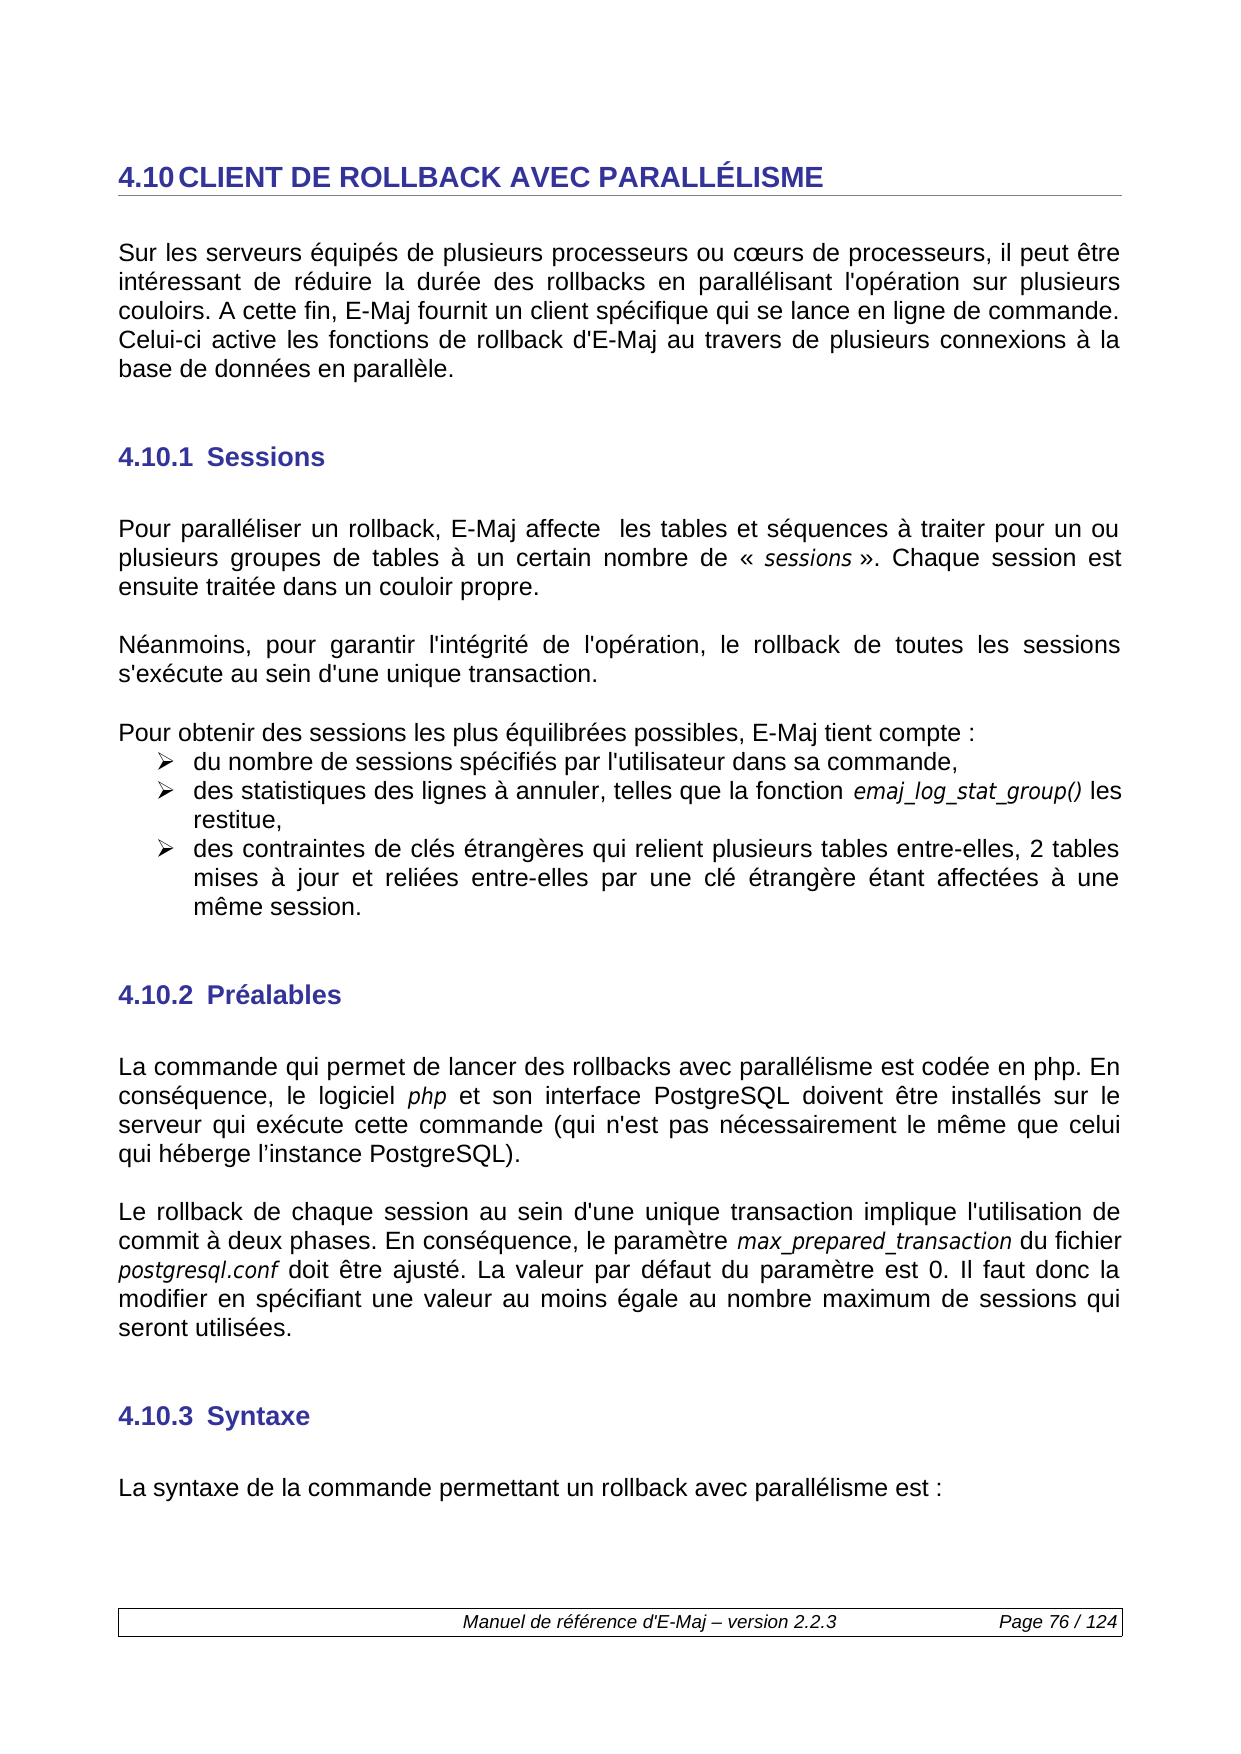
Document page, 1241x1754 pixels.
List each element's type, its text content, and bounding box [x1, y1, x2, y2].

text Néanmoins, pour garantir l'intégrité de l'opération, le rollback de toutes les sessions s'exécute au sein d'une unique transaction. [118, 630, 1122, 688]
subtitle Client de rollback avec parallélisme [118, 160, 1122, 195]
text La commande qui permet de lancer des rollbacks avec parallélisme est codée en php. En conséquence, le logiciel php et son interface PostgreSQL doivent être installés sur le serveur qui exécute cette commande (qui n'est pas nécessairement le même que celui qui héberge l’instance PostgreSQL). [118, 1052, 1122, 1168]
subtitle Sessions [118, 441, 1122, 472]
text Sur les serveurs équipés de plusieurs processeurs ou cœurs de processeurs, il peut être intéressant de réduire la durée des rollbacks en parallélisant l'opération sur plusieurs couloirs. A cette fin, E-Maj fournit un client spécifique qui se lance en ligne de commande. Celui-ci active les fonctions de rollback d'E-Maj au travers de plusieurs connexions à la base de données en parallèle. [118, 238, 1122, 383]
text La syntaxe de la commande permettant un rollback avec parallélisme est : [118, 1473, 1122, 1502]
subtitle Syntaxe [118, 1400, 1122, 1431]
subtitle Préalables [118, 979, 1122, 1010]
text Pour paralléliser un rollback, E-Maj affecte les tables et séquences à traiter pour un ou plusieurs groupes de tables à un certain nombre de « sessions ». Chaque session est ensuite traitée dans un couloir propre. [118, 514, 1122, 601]
list des statistiques des lignes à annuler, telles que la fonction emaj_log_stat_group() les restitue, [156, 776, 1122, 834]
text Pour obtenir des sessions les plus équilibrées possibles, E-Maj tient compte : [118, 717, 1122, 746]
list du nombre de sessions spécifiés par l'utilisateur dans sa commande, [156, 746, 1122, 776]
list des contraintes de clés étrangères qui relient plusieurs tables entre-elles, 2 tables mises à jour et reliées entre-elles par une clé étrangère étant affectées à une même session. [156, 834, 1122, 921]
text Le rollback de chaque session au sein d'une unique transaction implique l'utilisation de commit à deux phases. En conséquence, le paramètre max_prepared_transaction du fichier postgresql.conf doit être ajusté. La valeur par défaut du paramètre est 0. Il faut donc la modifier en spécifiant une valeur au moins égale au nombre maximum de sessions qui seront utilisées. [118, 1197, 1122, 1342]
